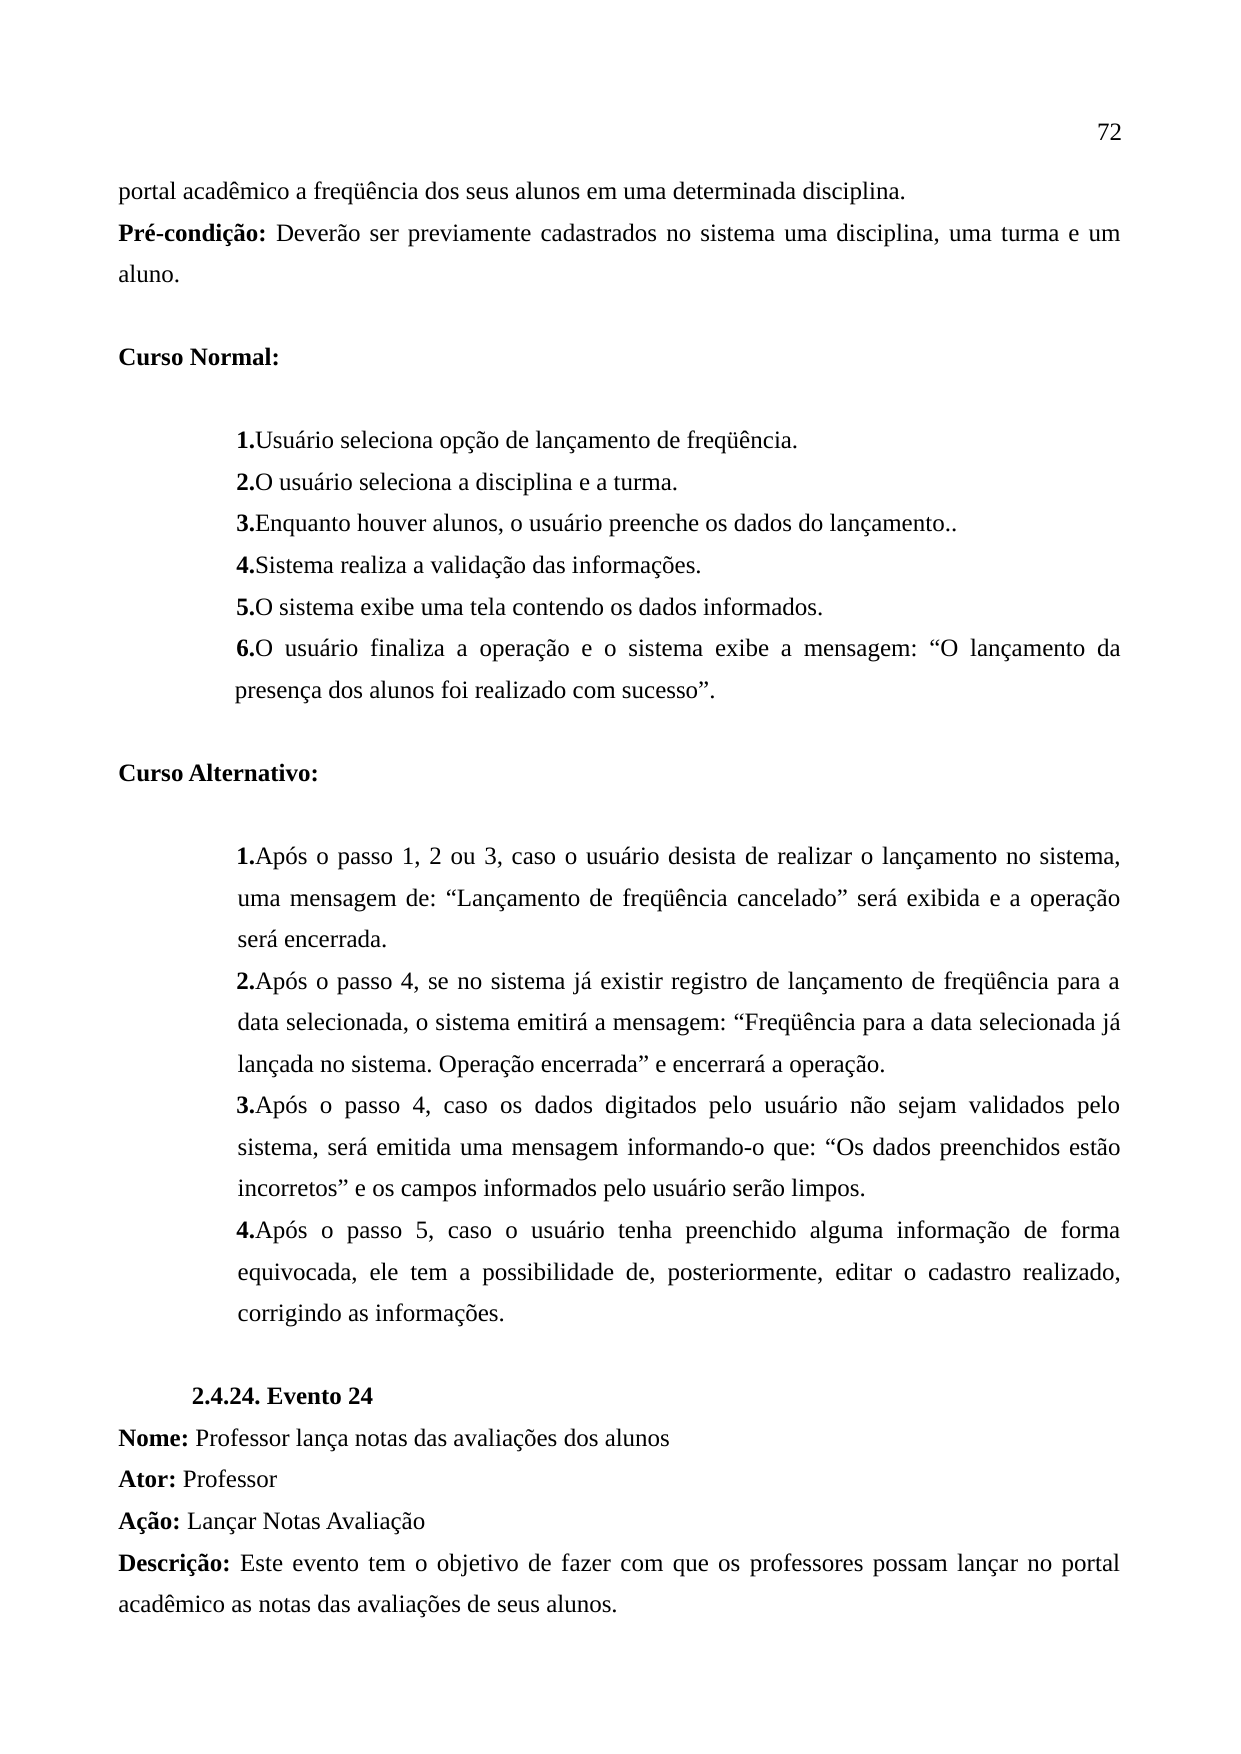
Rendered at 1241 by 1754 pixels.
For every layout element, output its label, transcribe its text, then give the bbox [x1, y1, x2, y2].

text Nome: Professor lança notas das avaliações dos alunos [118, 1424, 1122, 1452]
list O usuário seleciona a disciplina e a turma. [234, 468, 1122, 496]
list O usuário finaliza a operação e o sistema exibe a mensagem: “O lançamento da presença dos alunos foi realizado com sucesso”. [234, 634, 1122, 703]
list O sistema exibe uma tela contendo os dados informados. [234, 593, 1122, 620]
list Enquanto houver alunos, o usuário preenche os dados do lançamento.. [234, 509, 1122, 537]
list Após o passo 5, caso o usuário tenha preenchido alguma informação de forma equivocada, ele tem a possibilidade de, posteriormente, editar o cadastro realizado, corrigindo as informações. [236, 1216, 1122, 1327]
text portal acadêmico a freqüência dos seus alunos em uma determinada disciplina. [118, 177, 1122, 205]
text 2.4.24. Evento 24 [118, 1382, 1122, 1410]
list Após o passo 4, se no sistema já existir registro de lançamento de freqüência para a data selecionada, o sistema emitirá a mensagem: “Freqüência para a data selecionada já lançada no sistema. Operação encerrada” e encerrará a operação. [236, 967, 1122, 1078]
list Sistema realiza a validação das informações. [234, 551, 1122, 579]
text Curso Alternativo: [118, 759, 1122, 787]
list Usuário seleciona opção de lançamento de freqüência. [234, 426, 1122, 454]
text Ação: Lançar Notas Avaliação [118, 1507, 1122, 1535]
text Curso Normal: [118, 343, 1122, 371]
text Descrição: Este evento tem o objetivo de fazer com que os professores possam lançar no portal acadêmico as notas das avaliações de seus alunos. [118, 1549, 1122, 1618]
text Ator: Professor [118, 1466, 1122, 1493]
list Após o passo 1, 2 ou 3, caso o usuário desista de realizar o lançamento no sistema, uma mensagem de: “Lançamento de freqüência cancelado” será exibida e a operação será encerrada. [236, 842, 1122, 953]
list Após o passo 4, caso os dados digitados pelo usuário não sejam validados pelo sistema, será emitida uma mensagem informando-o que: “Os dados preenchidos estão incorretos” e os campos informados pelo usuário serão limpos. [236, 1091, 1122, 1202]
text Pré-condição: Deverão ser previamente cadastrados no sistema uma disciplina, uma turma e um aluno. [118, 219, 1122, 288]
